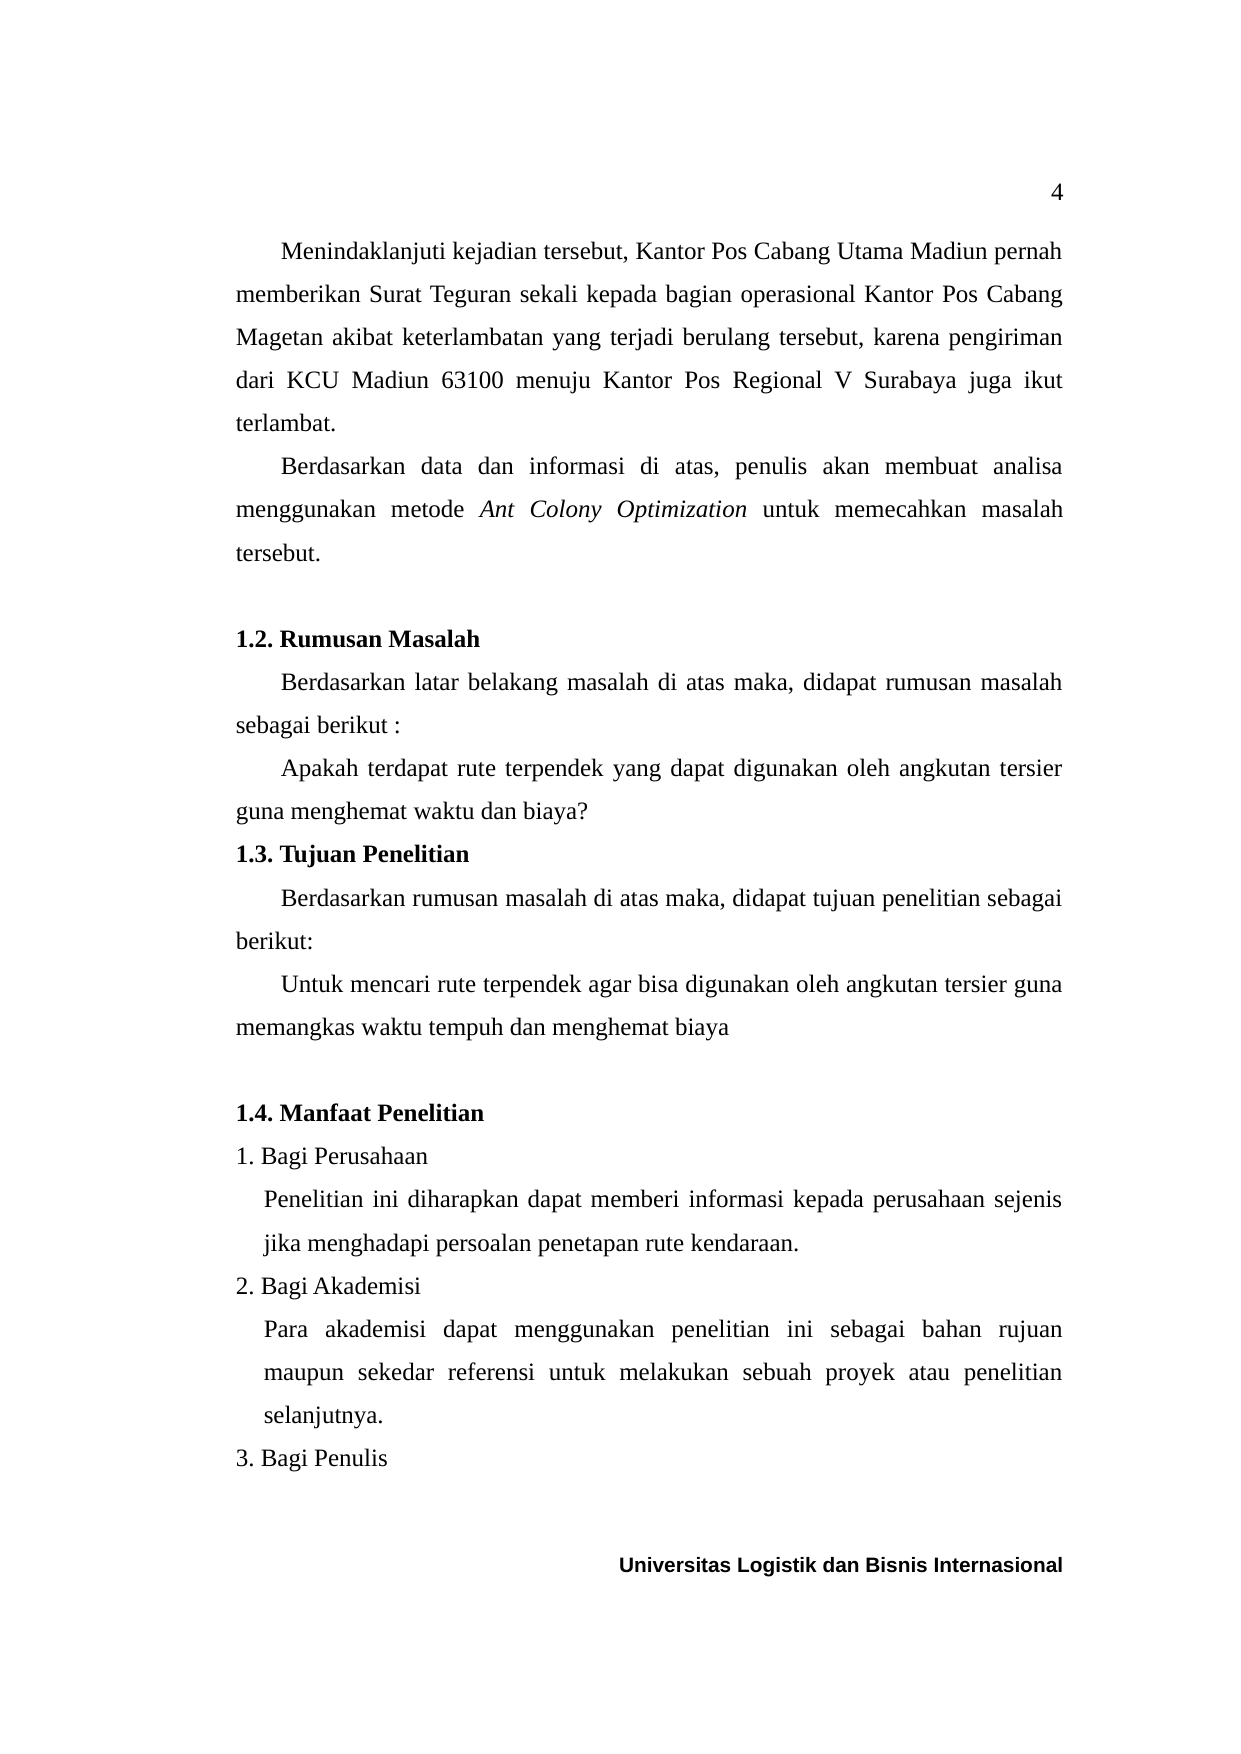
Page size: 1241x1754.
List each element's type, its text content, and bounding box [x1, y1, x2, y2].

text Berdasarkan rumusan masalah di atas maka, didapat tujuan penelitian sebagai berikut: [236, 883, 1063, 954]
subtitle Rumusan masalah [236, 624, 1063, 653]
subtitle Manfaat penelitian [236, 1098, 1063, 1127]
list 3. Bagi Penulis [236, 1443, 1063, 1472]
text Berdasarkan data dan informasi di atas, penulis akan membuat analisa menggunakan metode Ant Colony Optimization untuk memecahkan masalah tersebut. [236, 451, 1063, 566]
list Penelitian ini diharapkan dapat memberi informasi kepada perusahaan sejenis jika menghadapi persoalan penetapan rute kendaraan. [263, 1184, 1063, 1256]
list 2. Bagi Akademisi [236, 1271, 1063, 1299]
text Apakah terdapat rute terpendek yang dapat digunakan oleh angkutan tersier guna menghemat waktu dan biaya? [236, 753, 1063, 825]
text Menindaklanjuti kejadian tersebut, Kantor Pos Cabang Utama Madiun pernah memberikan Surat Teguran sekali kepada bagian operasional Kantor Pos Cabang Magetan akibat keterlambatan yang terjadi berulang tersebut, karena pengiriman dari KCU Madiun 63100 menuju Kantor Pos Regional V Surabaya juga ikut terlambat. [236, 236, 1063, 437]
text Berdasarkan latar belakang masalah di atas maka, didapat rumusan masalah sebagai berikut : [236, 667, 1063, 739]
list 1. Bagi Perusahaan [236, 1141, 1063, 1170]
subtitle Tujuan penelitian [236, 839, 1063, 868]
text Untuk mencari rute terpendek agar bisa digunakan oleh angkutan tersier guna memangkas waktu tempuh dan menghemat biaya [236, 969, 1063, 1041]
list Para akademisi dapat menggunakan penelitian ini sebagai bahan rujuan maupun sekedar referensi untuk melakukan sebuah proyek atau penelitian selanjutnya. [263, 1314, 1063, 1429]
